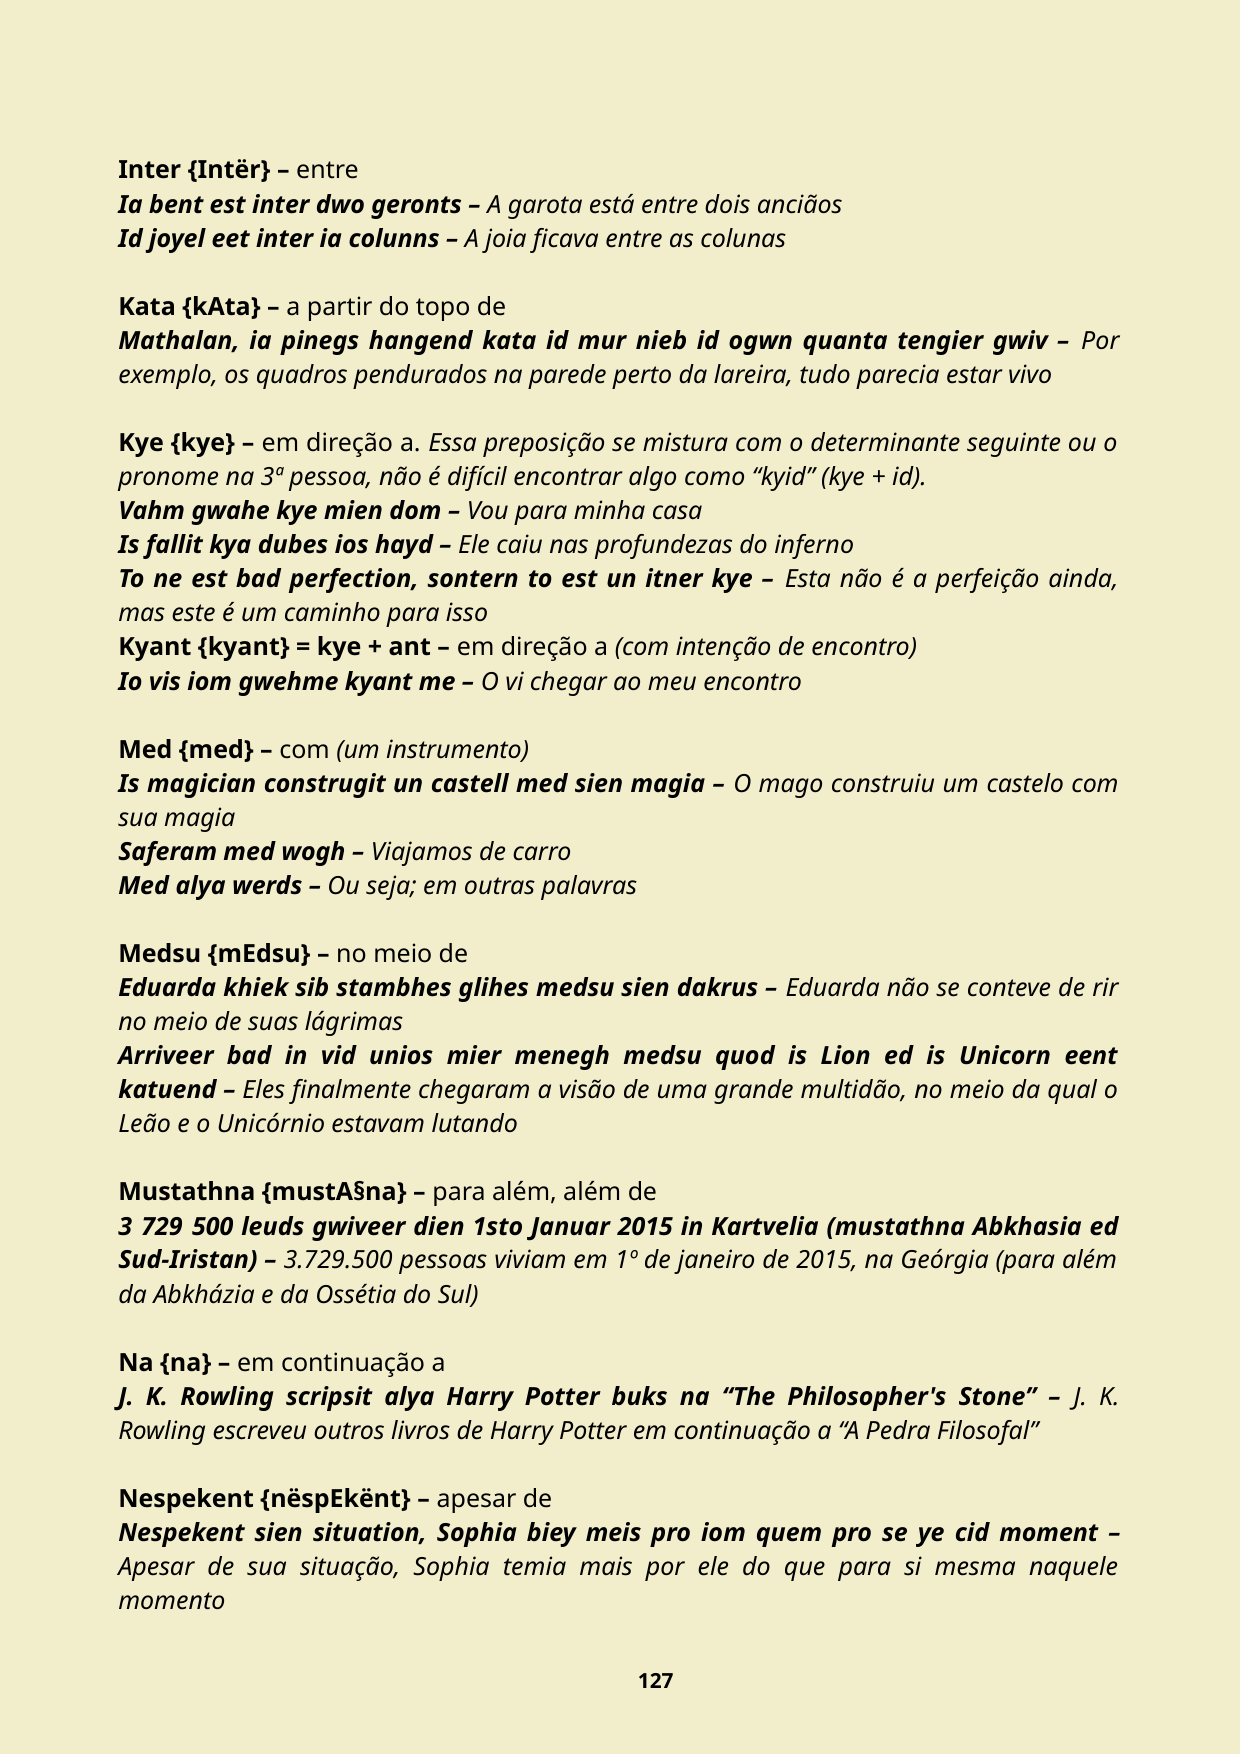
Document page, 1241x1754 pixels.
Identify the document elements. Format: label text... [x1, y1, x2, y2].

text Kye {kye} – em direção a. Essa preposição se mistura com o determinante seguinte ou o pronome na 3ª pessoa, não é difícil encontrar algo como “kyid” (kye + id). [118, 425, 1122, 493]
text Medsu {mEdsu} – no meio de [118, 936, 1122, 970]
text Id joyel eet inter ia colunns – A joia ficava entre as colunas [118, 220, 1122, 254]
text Is fallit kya dubes ios hayd – Ele caiu nas profundezas do inferno [118, 527, 1122, 561]
text Vahm gwahe kye mien dom – Vou para minha casa [118, 493, 1122, 527]
text Mustathna {mustA§na} – para além, além de [118, 1174, 1122, 1208]
text Is magician construgit un castell med sien magia – O mago construiu um castelo com sua magia [118, 765, 1122, 833]
text Med {med} – com (um instrumento) [118, 731, 1122, 765]
text Ia bent est inter dwo geronts – A garota está entre dois anciãos [118, 186, 1122, 220]
text Nespekent sien situation, Sophia biey meis pro iom quem pro se ye cid moment – Apesar de sua situação, Sophia temia mais por ele do que para si mesma naquele momento [118, 1515, 1122, 1617]
text To ne est bad perfection, sontern to est un itner kye – Esta não é a perfeição ainda, mas este é um caminho para isso [118, 561, 1122, 629]
text J. K. Rowling scripsit alya Harry Potter buks na “The Philosopher's Stone” – J. K. Rowling escreveu outros livros de Harry Potter em continuação a “A Pedra Filosofal” [118, 1378, 1122, 1447]
text Io vis iom gwehme kyant me – O vi chegar ao meu encontro [118, 663, 1122, 697]
text Saferam med wogh – Viajamos de carro [118, 833, 1122, 867]
text Med alya werds – Ou seja; em outras palavras [118, 867, 1122, 902]
text 3 729 500 leuds gwiveer dien 1sto Januar 2015 in Kartvelia (mustathna Abkhasia ed Sud-Iristan) – 3.729.500 pessoas viviam em 1º de janeiro de 2015, na Geórgia (para além da Abkházia e da Ossétia do Sul) [118, 1208, 1122, 1310]
text Arriveer bad in vid unios mier menegh medsu quod is Lion ed is Unicorn eent katuend – Eles finalmente chegaram a visão de uma grande multidão, no meio da qual o Leão e o Unicórnio estavam lutando [118, 1038, 1122, 1140]
text Nespekent {nëspEkënt} – apesar de [118, 1481, 1122, 1515]
text Kyant {kyant} = kye + ant – em direção a (com intenção de encontro) [118, 629, 1122, 663]
text Eduarda khiek sib stambhes glihes medsu sien dakrus – Eduarda não se conteve de rir no meio de suas lágrimas [118, 970, 1122, 1038]
text Na {na} – em continuação a [118, 1344, 1122, 1378]
text Inter {Intër} – entre [118, 152, 1122, 186]
text Mathalan, ia pinegs hangend kata id mur nieb id ogwn quanta tengier gwiv – Por exemplo, os quadros pendurados na parede perto da lareira, tudo parecia estar vivo [118, 322, 1122, 391]
text Kata {kAta} – a partir do topo de [118, 288, 1122, 322]
